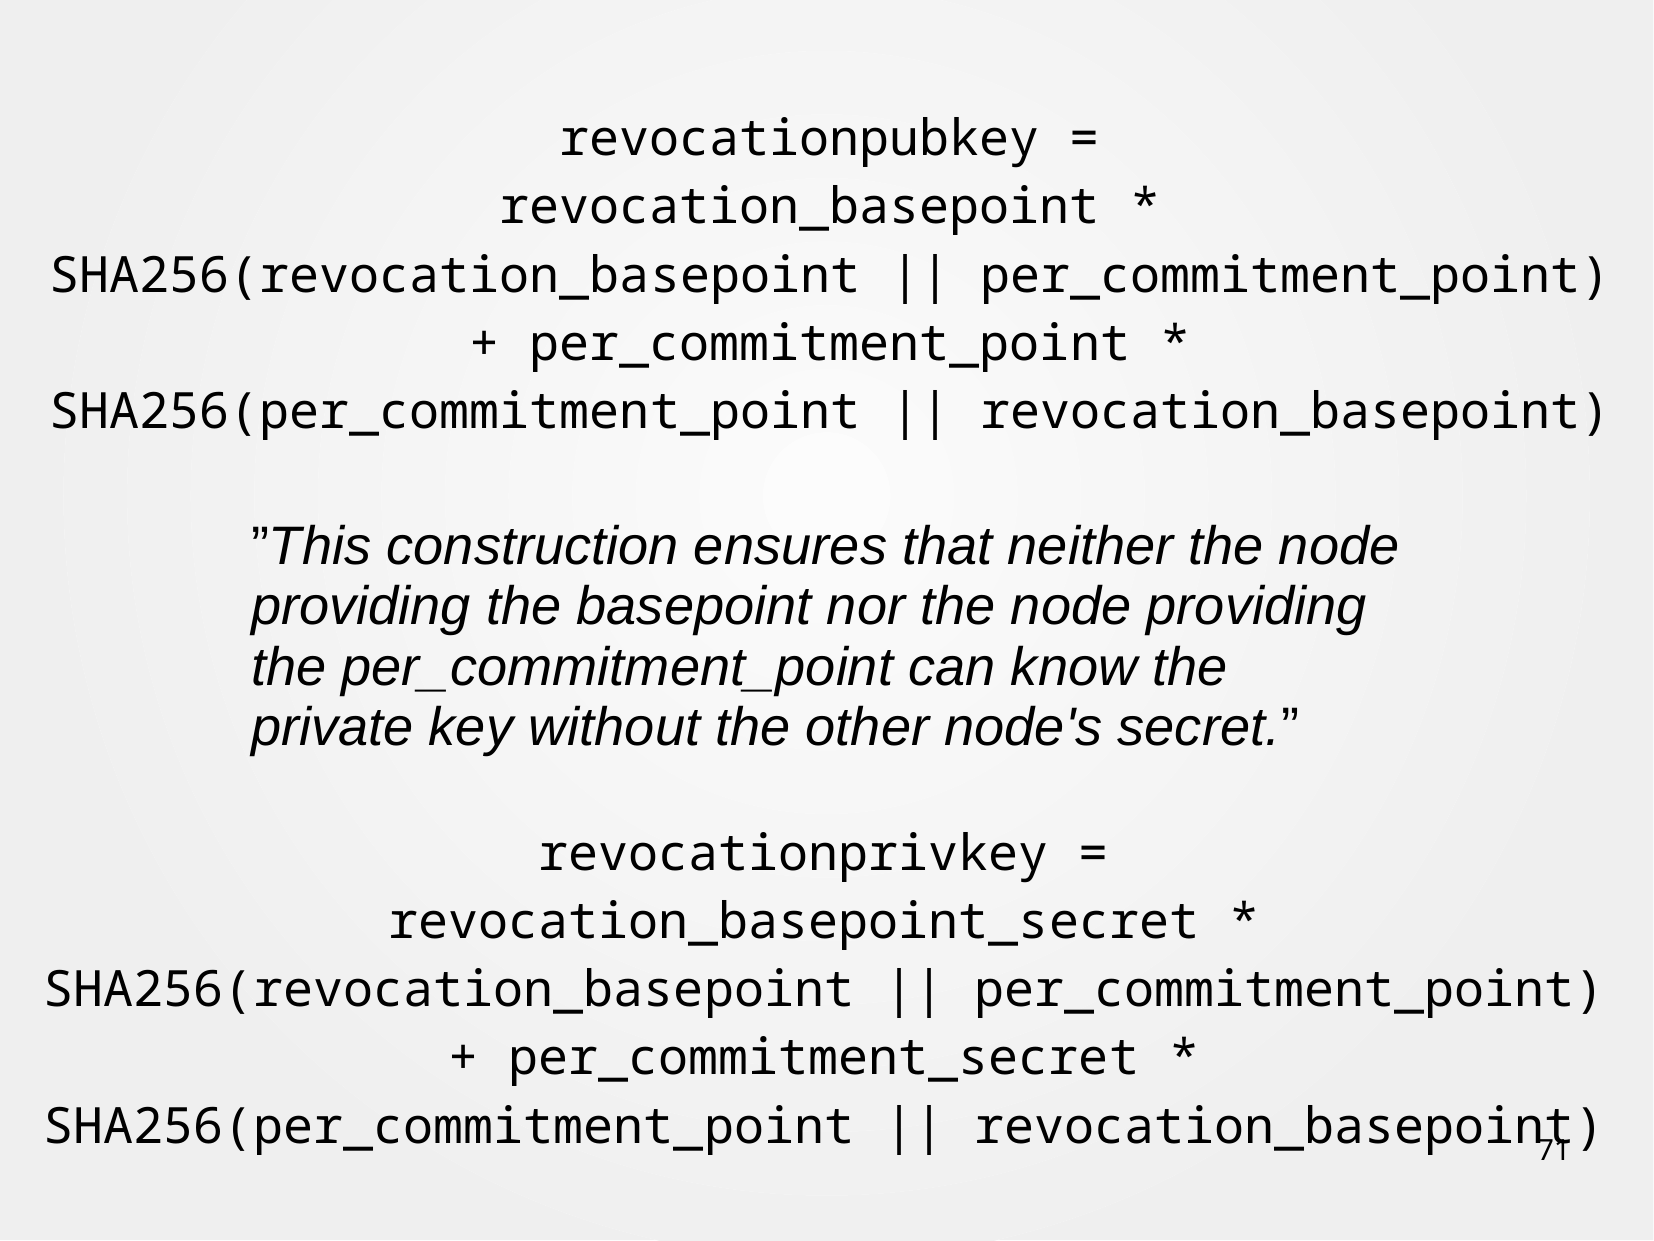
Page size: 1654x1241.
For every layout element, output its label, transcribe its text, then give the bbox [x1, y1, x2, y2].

text_box ”This construction ensures that neither the node providing the basepoint nor the node providing the per_commitment_point can know the private key without the other node's secret.” [236, 507, 1418, 774]
text_box revocationpubkey = revocation_basepoint * SHA256(revocation_basepoint || per_commitment_point) + per_commitment_point * SHA256(per_commitment_point || revocation_basepoint) [17, 94, 1642, 401]
text_box revocationprivkey = revocation_basepoint_secret * SHA256(revocation_basepoint || per_commitment_point) + per_commitment_secret * SHA256(per_commitment_point || revocation_basepoint) [11, 809, 1636, 1116]
